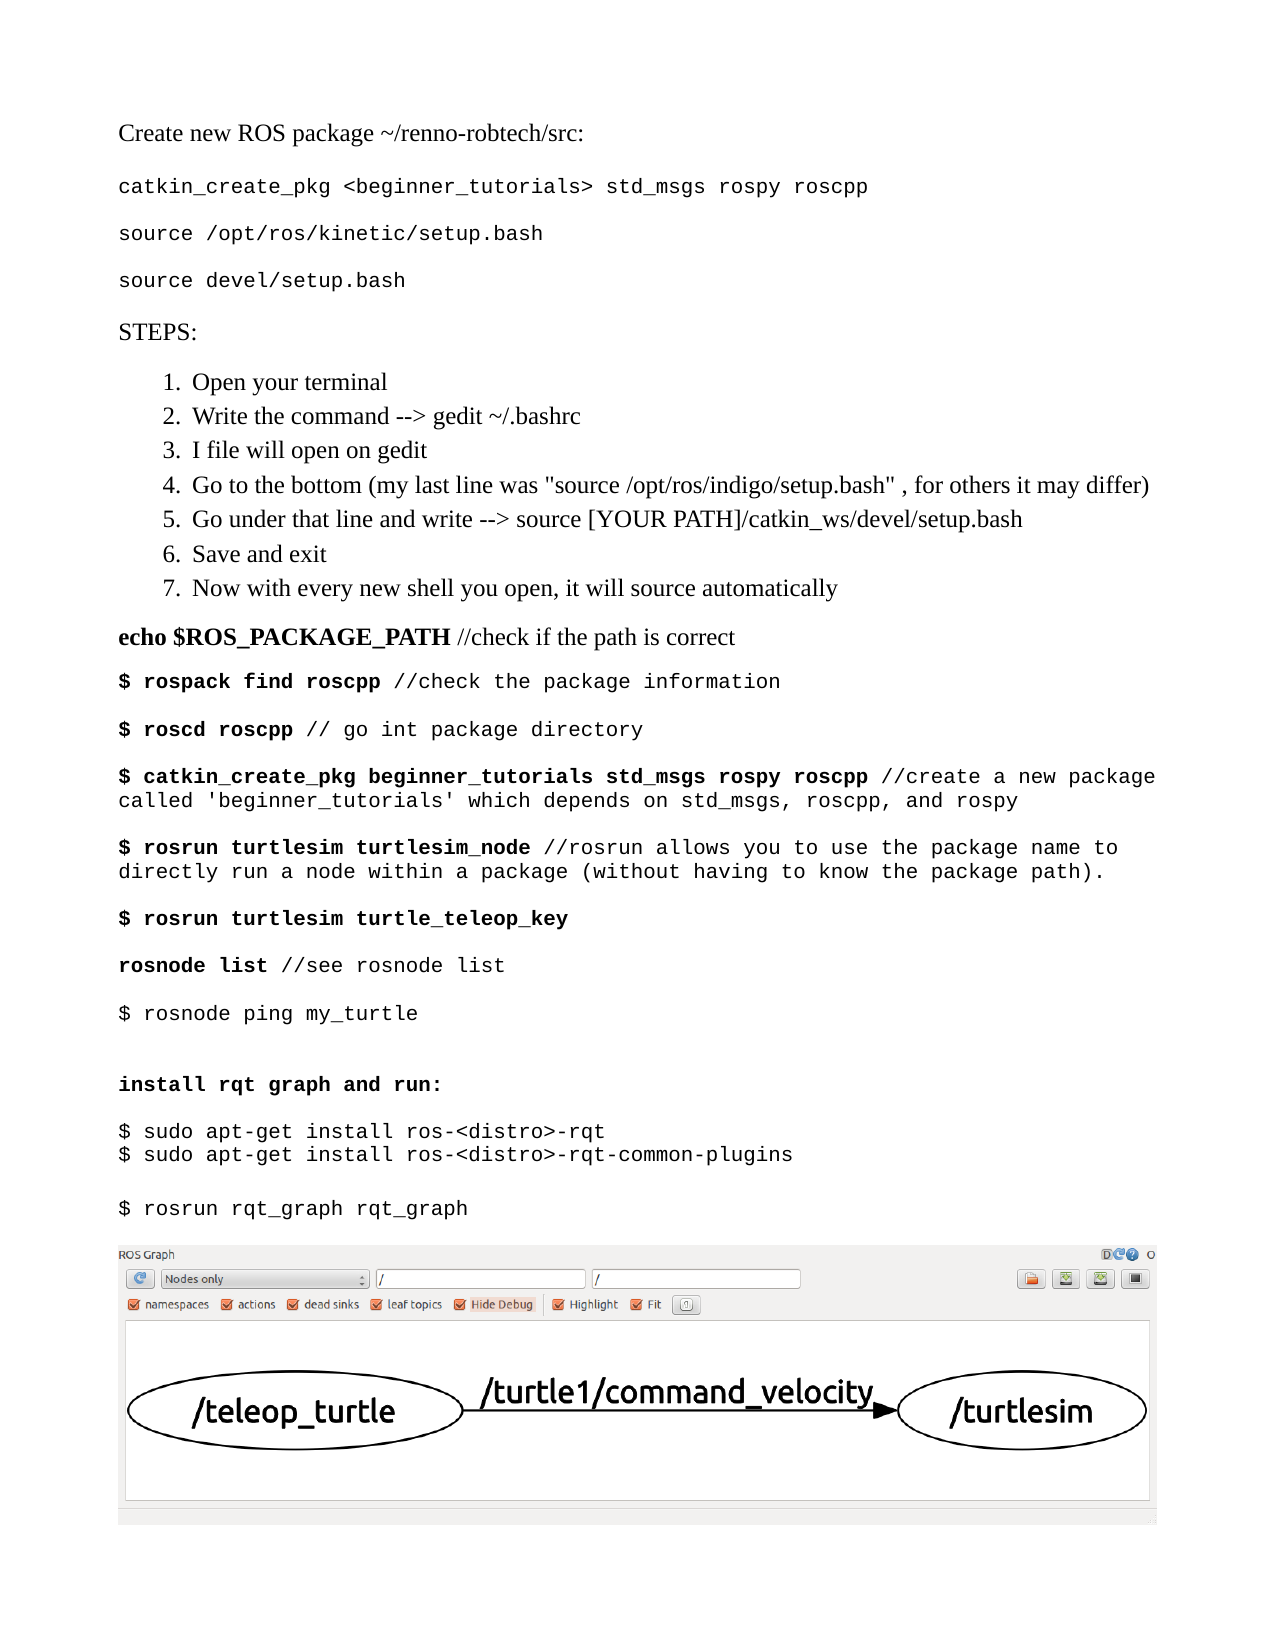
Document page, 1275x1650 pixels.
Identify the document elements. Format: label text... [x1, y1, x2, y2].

text echo $ROS_PACKAGE_PATH //check if the path is correct [118, 622, 1157, 651]
list Save and exit [162, 539, 1157, 568]
list Write the command --> gedit ~/.bashrc [162, 401, 1157, 430]
text $ rosrun rqt_graph rqt_graph [118, 1198, 1157, 1221]
text $ sudo apt-get install ros-<distro>-rqt [118, 1121, 1157, 1144]
text source /opt/ros/kinetic/setup.bash [118, 223, 1157, 247]
list Open your terminal [162, 367, 1157, 395]
list Go to the bottom (my last line was "source /opt/ros/indigo/setup.bash" , for others it may differ) [162, 470, 1157, 499]
text $ sudo apt-get install ros-<distro>-rqt-common-plugins [118, 1144, 1157, 1168]
text source devel/setup.bash [118, 270, 1157, 294]
text $ catkin_create_pkg beginner_tutorials std_msgs rospy roscpp //create a new package called 'beginner_tutorials' which depends on std_msgs, roscpp, and rospy [118, 766, 1157, 813]
picture [118, 1245, 1157, 1525]
list Go under that line and write --> source [YOUR PATH]/catkin_ws/devel/setup.bash [162, 504, 1157, 533]
text STEPS: [118, 317, 1157, 346]
list I file will open on gedit [162, 436, 1157, 464]
text install rqt graph and run: [118, 1073, 1157, 1097]
text $ rospack find roscpp //check the package information [118, 672, 1157, 695]
text catkin_create_pkg <beginner_tutorials> std_msgs rospy roscpp [118, 176, 1157, 199]
text rosnode list //see rosnode list [118, 955, 1157, 979]
text $ rosnode ping my_turtle [118, 1003, 1157, 1026]
text $ rosrun turtlesim turtlesim_node //rosrun allows you to use the package name to directly run a node within a package (without having to know the package path). [118, 837, 1157, 884]
text $ roscd roscpp // go int package directory [118, 719, 1157, 742]
list Now with every new shell you open, it will source automatically [162, 573, 1157, 602]
text Create new ROS package ~/renno-robtech/src: [118, 118, 1157, 147]
text $ rosrun turtlesim turtle_teleop_key [118, 908, 1157, 932]
